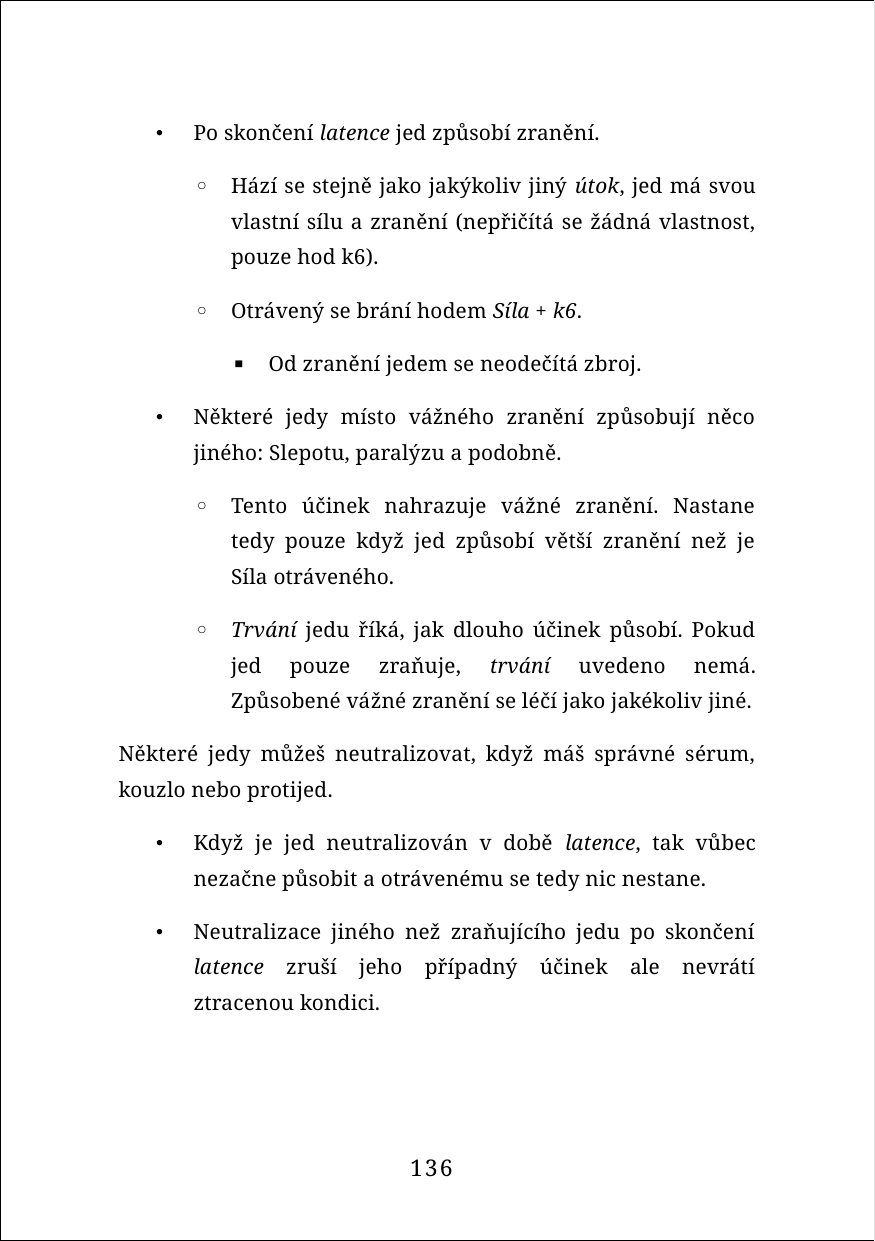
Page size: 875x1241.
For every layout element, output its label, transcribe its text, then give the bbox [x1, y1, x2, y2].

list Od zranění jedem se neodečítá zbroj. [231, 349, 756, 377]
text Některé jedy můžeš neutralizovat, když máš správné sérum, kouzlo nebo protijed. [118, 739, 756, 803]
list Některé jedy místo vážného zranění způsobují něco jiného: Slepotu, paralýzu a podobně. [156, 402, 756, 466]
list Hází se stejně jako jakýkoliv jiný útok, jed má svou vlastní sílu a zranění (nepřičítá se žádná vlastnost, pouze hod k6). [193, 171, 756, 271]
list Trvání jedu říká, jak dlouho účinek působí. Pokud jed pouze zraňuje, trvání uvedeno nemá. Způsobené vážné zranění se léčí jako jakékoliv jiné. [193, 615, 756, 715]
list Tento účinek nahrazuje vážné zranění. Nastane tedy pouze když jed způsobí větší zranění než je Síla otráveného. [193, 491, 756, 590]
list Když je jed neutralizován v době latence, tak vůbec nezačne působit a otrávenému se tedy nic nestane. [156, 828, 756, 892]
list Otrávený se brání hodem Síla + k6. [193, 296, 756, 324]
list Neutralizace jiného než zraňujícího jedu po skončení latence zruší jeho případný účinek ale nevrátí ztracenou kondici. [156, 917, 756, 1016]
list Po skončení latence jed způsobí zranění. [156, 118, 756, 147]
